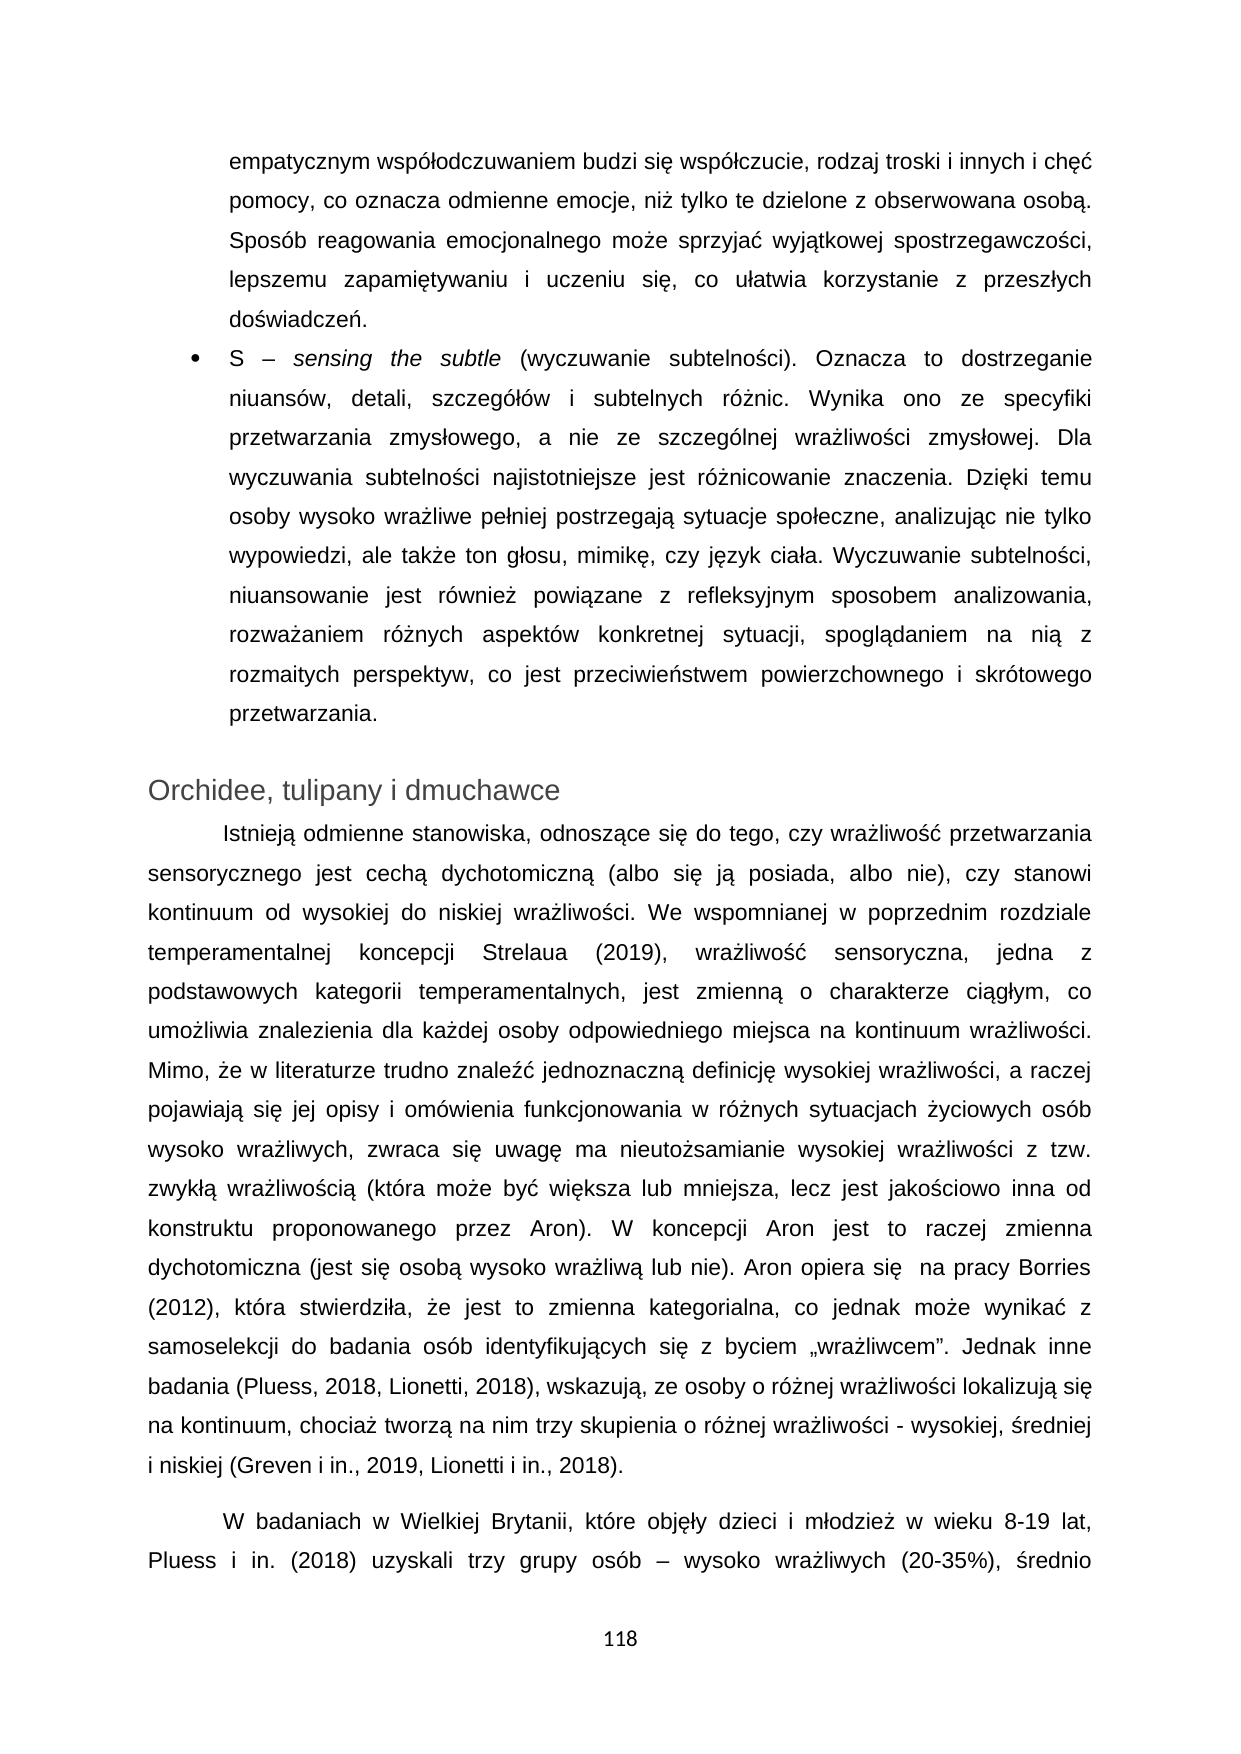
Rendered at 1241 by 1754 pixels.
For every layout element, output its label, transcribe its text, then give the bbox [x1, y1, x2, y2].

text Istnieją odmienne stanowiska, odnoszące się do tego, czy wrażliwość przetwarzania sensorycznego jest cechą dychotomiczną (albo się ją posiada, albo nie), czy stanowi kontinuum od wysokiej do niskiej wrażliwości. We wspomnianej w poprzednim rozdziale temperamentalnej koncepcji Strelaua (2019), wrażliwość sensoryczna, jedna z podstawowych kategorii temperamentalnych, jest zmienną o charakterze ciągłym, co umożliwia znalezienia dla każdej osoby odpowiedniego miejsca na kontinuum wrażliwości. Mimo, że w literaturze trudno znaleźć jednoznaczną definicję wysokiej wrażliwości, a raczej pojawiają się jej opisy i omówienia funkcjonowania w różnych sytuacjach życiowych osób wysoko wrażliwych, zwraca się uwagę ma nieutożsamianie wysokiej wrażliwości z tzw. zwykłą wrażliwością (która może być większa lub mniejsza, lecz jest jakościowo inna od konstruktu proponowanego przez Aron). W koncepcji Aron jest to raczej zmienna dychotomiczna (jest się osobą wysoko wrażliwą lub nie). Aron opiera się na pracy Borries (2012), która stwierdziła, że jest to zmienna kategorialna, co jednak może wynikać z samoselekcji do badania osób identyfikujących się z byciem „wrażliwcem”. Jednak inne badania (Pluess, 2018, Lionetti, 2018), wskazują, ze osoby o różnej wrażliwości lokalizują się na kontinuum, chociaż tworzą na nim trzy skupienia o różnej wrażliwości - wysokiej, średniej i niskiej (Greven i in., 2019, Lionetti i in., 2018). [148, 820, 1093, 1478]
list S – sensing the subtle (wyczuwanie subtelności). Oznacza to dostrzeganie niuansów, detali, szczegółów i subtelnych różnic. Wynika ono ze specyfiki przetwarzania zmysłowego, a nie ze szczególnej wrażliwości zmysłowej. Dla wyczuwania subtelności najistotniejsze jest różnicowanie znaczenia. Dzięki temu osoby wysoko wrażliwe pełniej postrzegają sytuacje społeczne, analizując nie tylko wypowiedzi, ale także ton głosu, mimikę, czy język ciała. Wyczuwanie subtelności, niuansowanie jest również powiązane z refleksyjnym sposobem analizowania, rozważaniem różnych aspektów konkretnej sytuacji, spoglądaniem na nią z rozmaitych perspektyw, co jest przeciwieństwem powierzchownego i skrótowego przetwarzania. [191, 345, 1093, 727]
list empatycznym współodczuwaniem budzi się współczucie, rodzaj troski i innych i chęć pomocy, co oznacza odmienne emocje, niż tylko te dzielone z obserwowana osobą. Sposób reagowania emocjonalnego może sprzyjać wyjątkowej spostrzegawczości, lepszemu zapamiętywaniu i uczeniu się, co ułatwia korzystanie z przeszłych doświadczeń. [191, 148, 1093, 332]
subtitle Orchidee, tulipany i dmuchawce [148, 773, 1093, 807]
text W badaniach w Wielkiej Brytanii, które objęły dzieci i młodzież w wieku 8-19 lat, Pluess i in. (2018) uzyskali trzy grupy osób – wysoko wrażliwych (20-35%), średnio [148, 1508, 1093, 1574]
